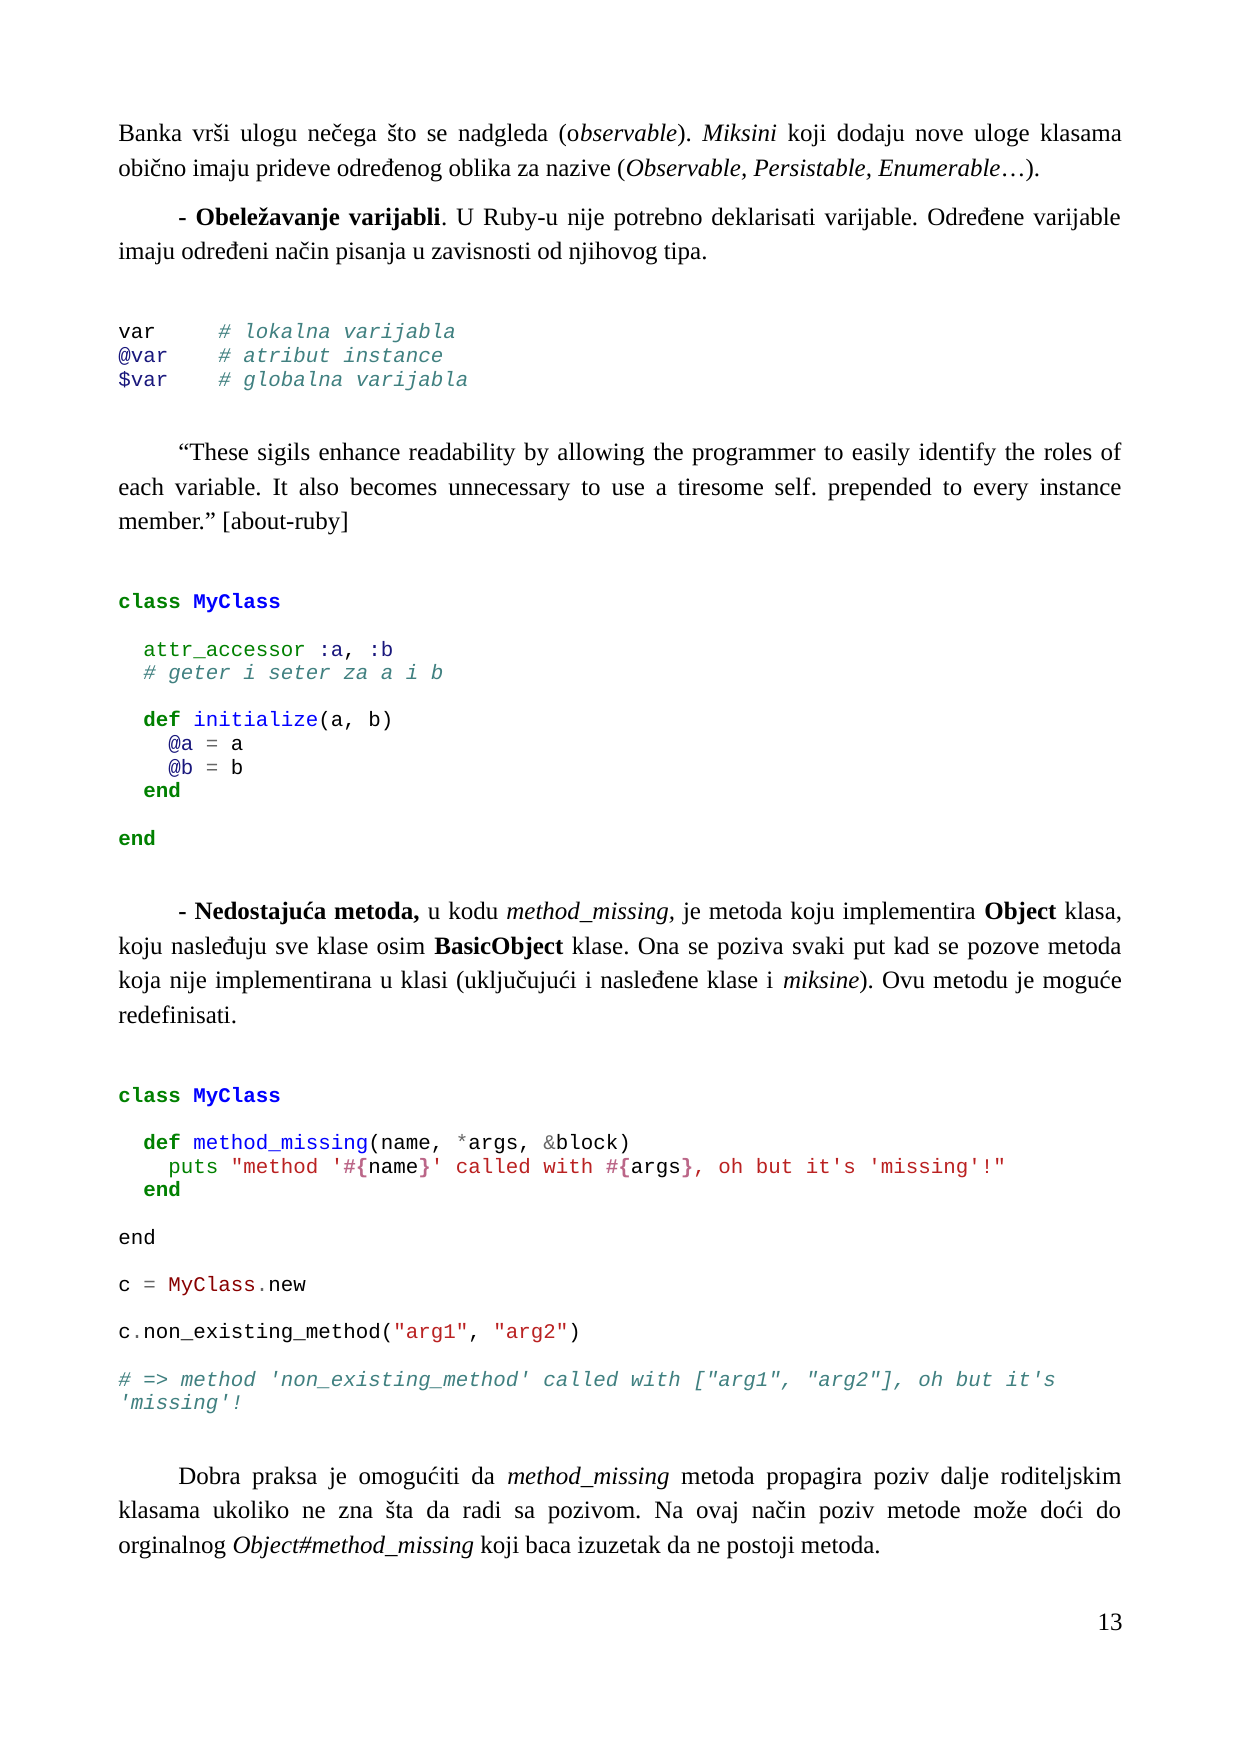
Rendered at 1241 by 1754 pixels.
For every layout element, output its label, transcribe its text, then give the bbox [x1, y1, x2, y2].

text attr_accessor :a, :b [118, 638, 1122, 662]
text end [118, 1179, 1122, 1203]
text @a = a [118, 733, 1122, 757]
text var # lokalna varijabla [118, 321, 1122, 345]
text end [118, 780, 1122, 804]
text - Nedostajuća metoda, u kodu method_missing, je metoda koju implementira Object klasa, koju nasleđuju sve klase osim BasicObject klase. Ona se poziva svaki put kad se pozove metoda koja nije implementirana u klasi (uključujući i nasleđene klase i miksine). Ovu metodu je moguće redefinisati. [118, 896, 1122, 1028]
text end [118, 828, 1122, 851]
text @var # atribut instance [118, 345, 1122, 368]
text “These sigils enhance readability by allowing the programmer to easily identify the roles of each variable. It also becomes unnecessary to use a tiresome self. prepended to every instance member.” [about-ruby] [118, 437, 1122, 535]
text def initialize(a, b) [118, 709, 1122, 733]
text Dobra praksa je omogućiti da method_missing metoda propagira poziv dalje roditeljskim klasama ukoliko ne zna šta da radi sa pozivom. Na ovaj način poziv metode može doći do orginalnog Object#method_missing koji baca izuzetak da ne postoji metoda. [118, 1461, 1122, 1559]
text def method_missing(name, *args, &block) [118, 1132, 1122, 1156]
text - Obeležavanje varijabli. U Ruby-u nije potrebno deklarisati varijable. Određene varijable imaju određeni način pisanja u zavisnosti od njihovog tipa. [118, 202, 1122, 265]
text # geter i seter za a i b [118, 662, 1122, 686]
text puts "method '#{name}' called with #{args}, oh but it's 'missing'!" [118, 1156, 1122, 1179]
text $var # globalna varijabla [118, 368, 1122, 392]
text class MyClass [118, 591, 1122, 615]
text c = MyClass.new [118, 1274, 1122, 1298]
text @b = b [118, 757, 1122, 780]
text c.non_existing_method("arg1", "arg2") [118, 1321, 1122, 1345]
text Banka vrši ulogu nečega što se nadgleda (observable). Miksini koji dodaju nove uloge klasama obično imaju prideve određenog oblika za nazive (Observable, Persistable, Enumerable…). [118, 118, 1122, 181]
text class MyClass [118, 1085, 1122, 1108]
text end [118, 1227, 1122, 1250]
text # => method 'non_existing_method' called with ["arg1", "arg2"], oh but it's 'missing'! [118, 1369, 1122, 1416]
